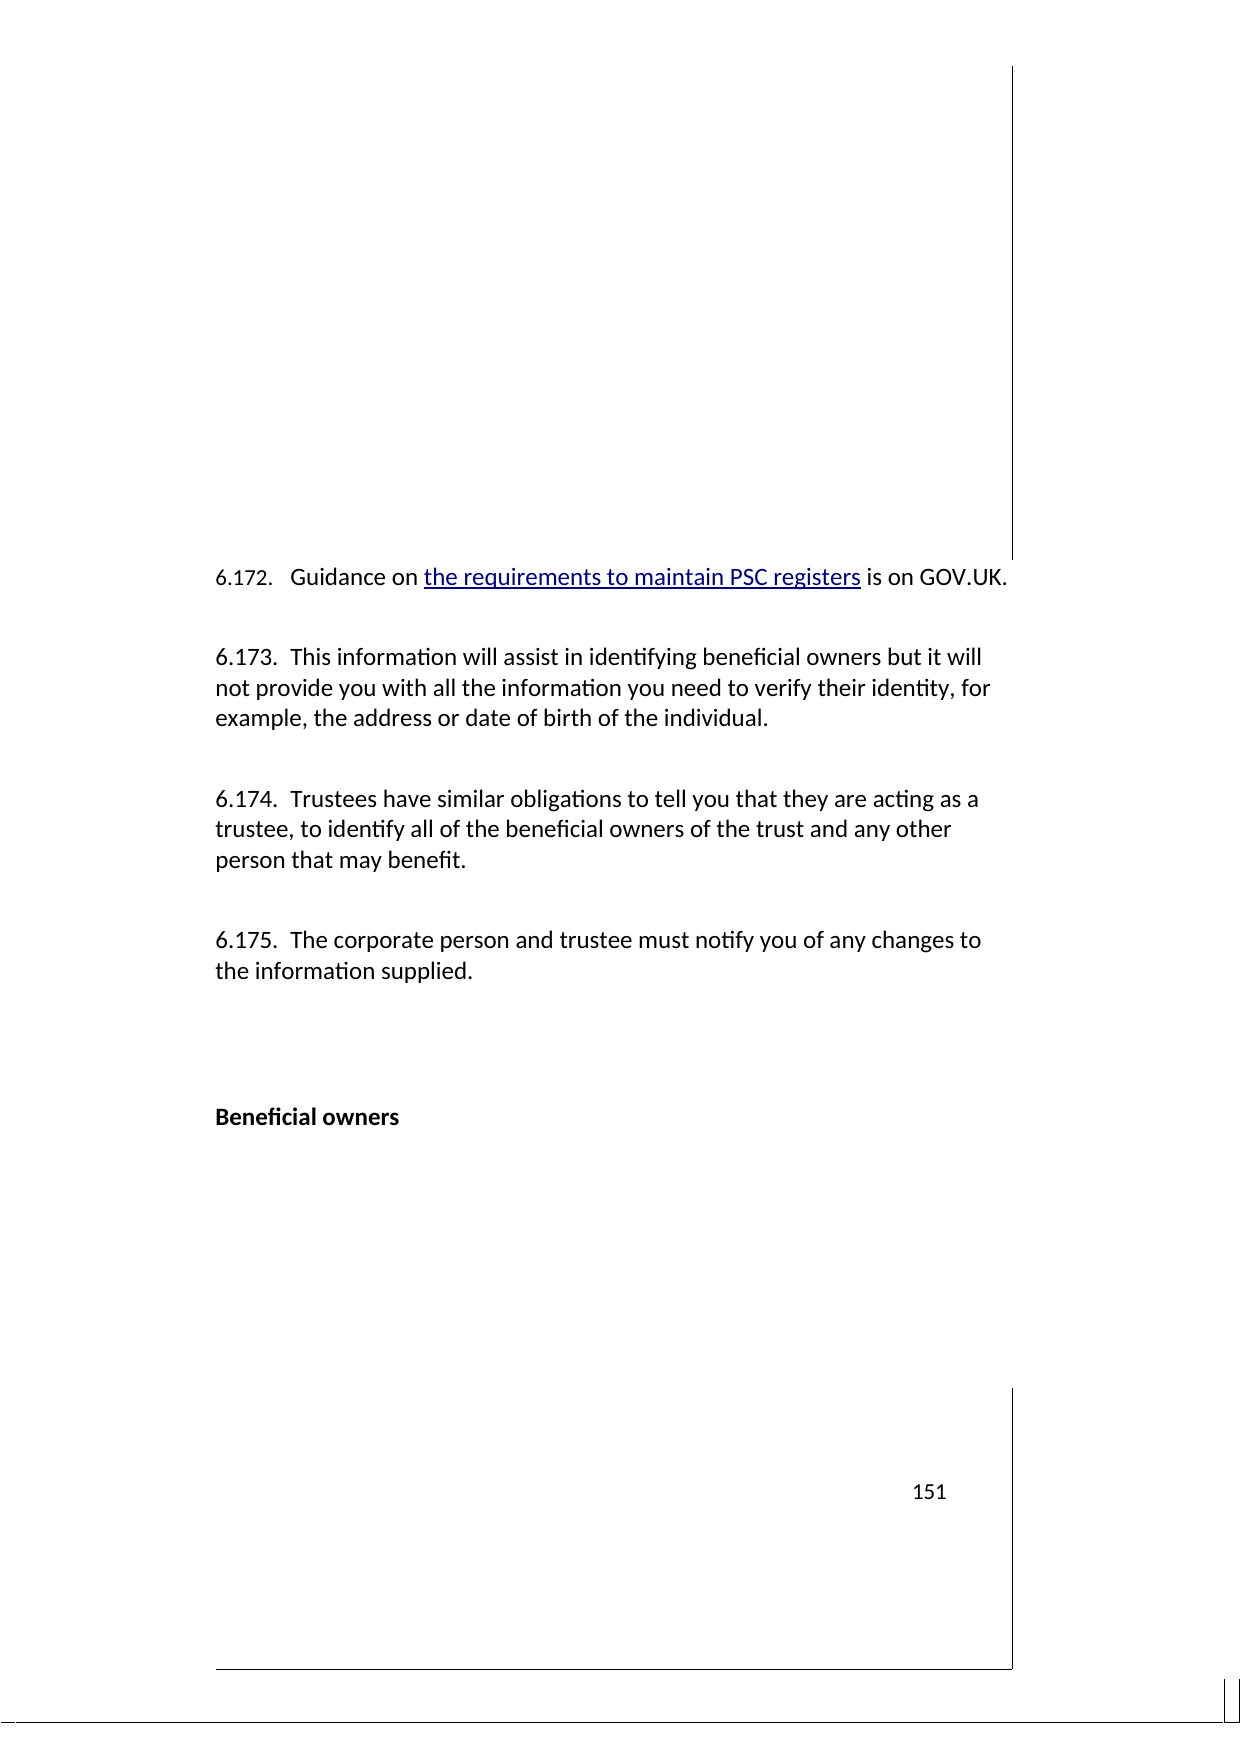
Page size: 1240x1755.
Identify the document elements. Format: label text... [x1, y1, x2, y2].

list Guidance on the requirements to maintain PSC registers is on GOV.UK. [215, 561, 1012, 591]
list The corporate person and trustee must notify you of any changes to the information supplied. [215, 924, 1012, 986]
list This information will assist in identifying beneficial owners but it will not provide you with all the information you need to verify their identity, for example, the address or date of birth of the individual. [215, 641, 1012, 733]
subtitle Beneficial owners [215, 1102, 1012, 1132]
list Trustees have similar obligations to tell you that they are acting as a trustee, to identify all of the beneficial owners of the trust and any other person that may benefit. [215, 783, 1012, 874]
